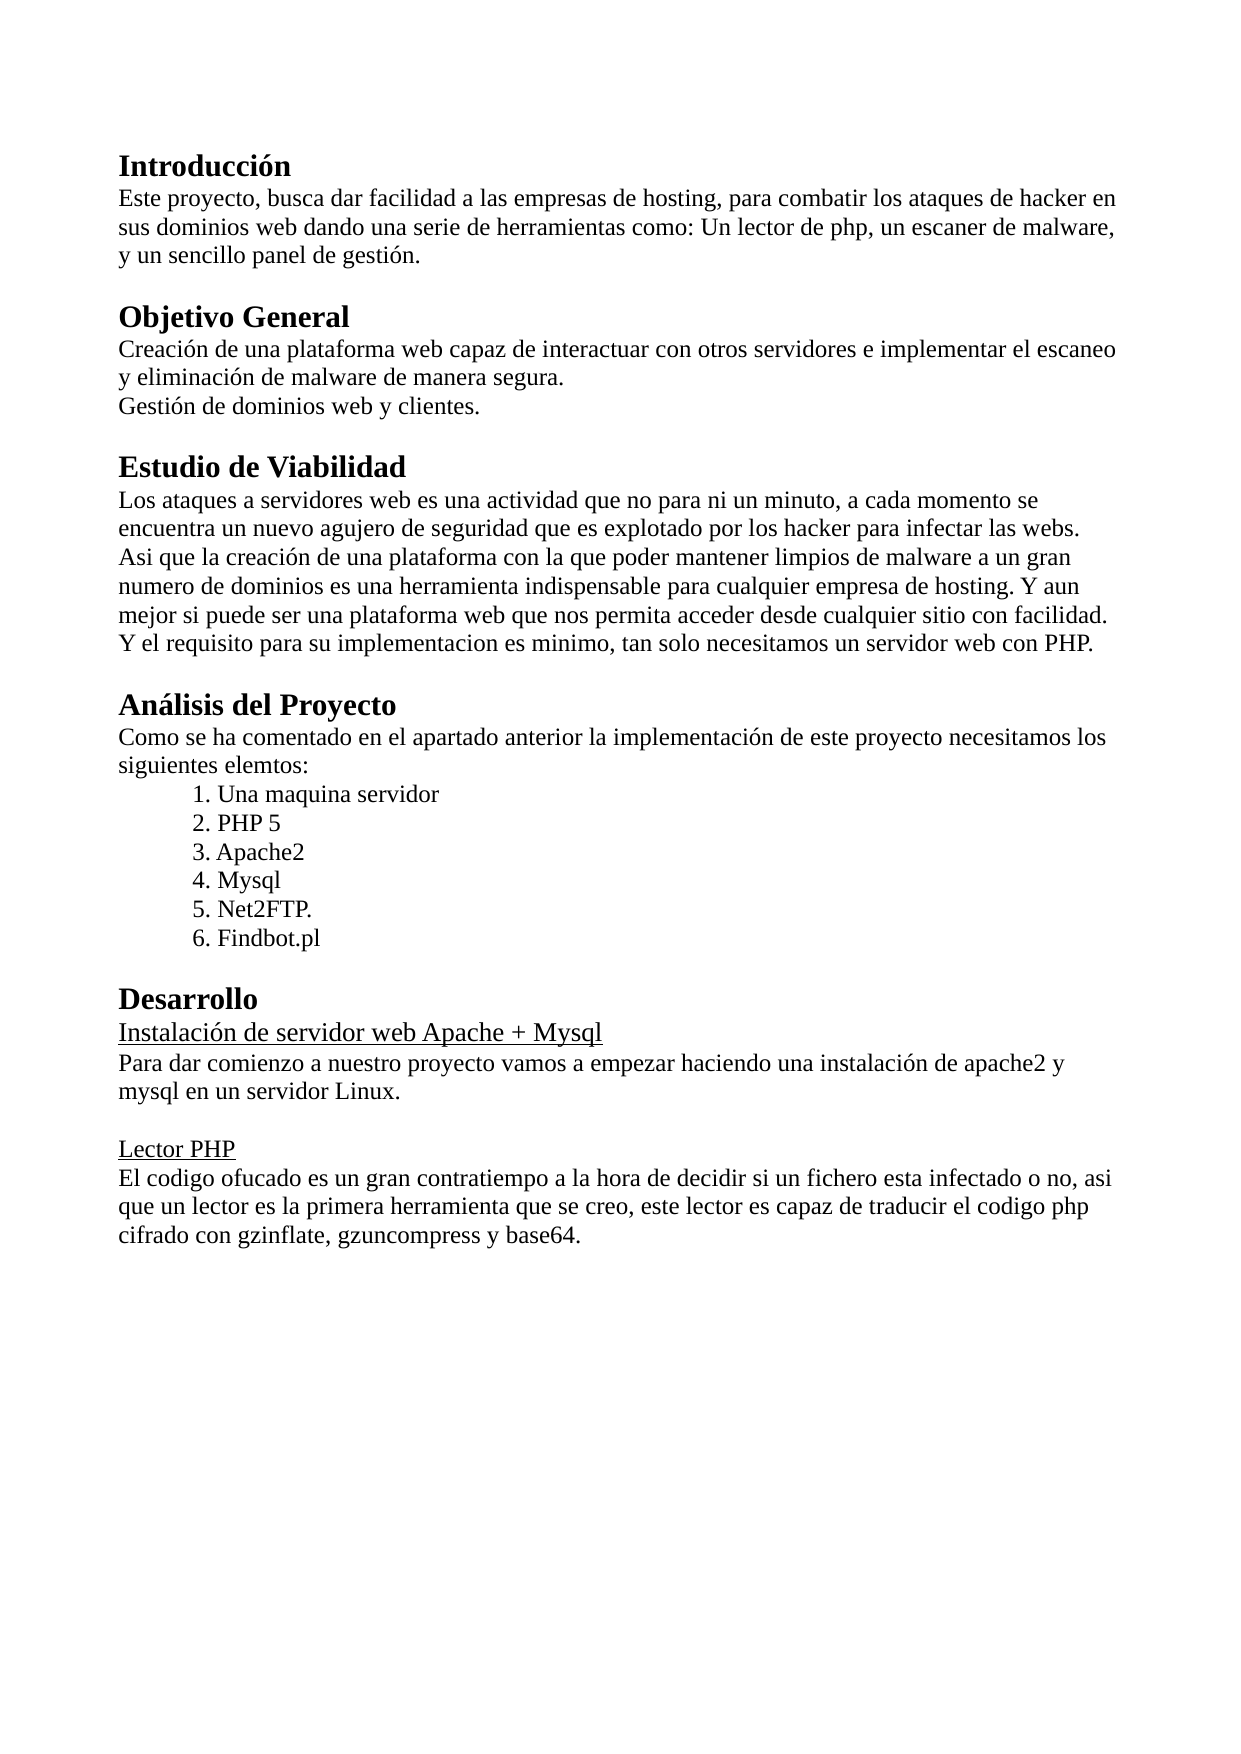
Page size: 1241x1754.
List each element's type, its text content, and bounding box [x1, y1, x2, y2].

text Asi que la creación de una plataforma con la que poder mantener limpios de malware a un gran numero de dominios es una herramienta indispensable para cualquier empresa de hosting. Y aun mejor si puede ser una plataforma web que nos permita acceder desde cualquier sitio con facilidad. [118, 542, 1122, 628]
text Desarrollo [118, 981, 1122, 1017]
text Para dar comienzo a nuestro proyecto vamos a empezar haciendo una instalación de apache2 y mysql en un servidor Linux. [118, 1048, 1122, 1105]
text Los ataques a servidores web es una actividad que no para ni un minuto, a cada momento se encuentra un nuevo agujero de seguridad que es explotado por los hacker para infectar las webs. [118, 485, 1122, 542]
text Este proyecto, busca dar facilidad a las empresas de hosting, para combatir los ataques de hacker en sus dominios web dando una serie de herramientas como: Un lector de php, un escaner de malware, y un sencillo panel de gestión. [118, 183, 1122, 269]
text Lector PHP [118, 1134, 1122, 1163]
text 4. Mysql [118, 866, 1122, 894]
text Introducción [118, 147, 1122, 183]
text Objetivo General [118, 298, 1122, 334]
text 6. Findbot.pl [118, 923, 1122, 952]
text Estudio de Viabilidad [118, 449, 1122, 485]
text Y el requisito para su implementacion es minimo, tan solo necesitamos un servidor web con PHP. [118, 628, 1122, 657]
text Creación de una plataforma web capaz de interactuar con otros servidores e implementar el escaneo y eliminación de malware de manera segura. [118, 334, 1122, 391]
text 3. Apache2 [118, 837, 1122, 866]
text Como se ha comentado en el apartado anterior la implementación de este proyecto necesitamos los siguientes elemtos: [118, 722, 1122, 779]
text 2. PHP 5 [118, 808, 1122, 837]
text El codigo ofucado es un gran contratiempo a la hora de decidir si un fichero esta infectado o no, asi que un lector es la primera herramienta que se creo, este lector es capaz de traducir el codigo php cifrado con gzinflate, gzuncompress y base64. [118, 1163, 1122, 1249]
text 5. Net2FTP. [118, 894, 1122, 923]
text Análisis del Proyecto [118, 686, 1122, 722]
text Instalación de servidor web Apache + Mysql [118, 1017, 1122, 1048]
text Gestión de dominios web y clientes. [118, 391, 1122, 420]
text 1. Una maquina servidor [118, 779, 1122, 808]
